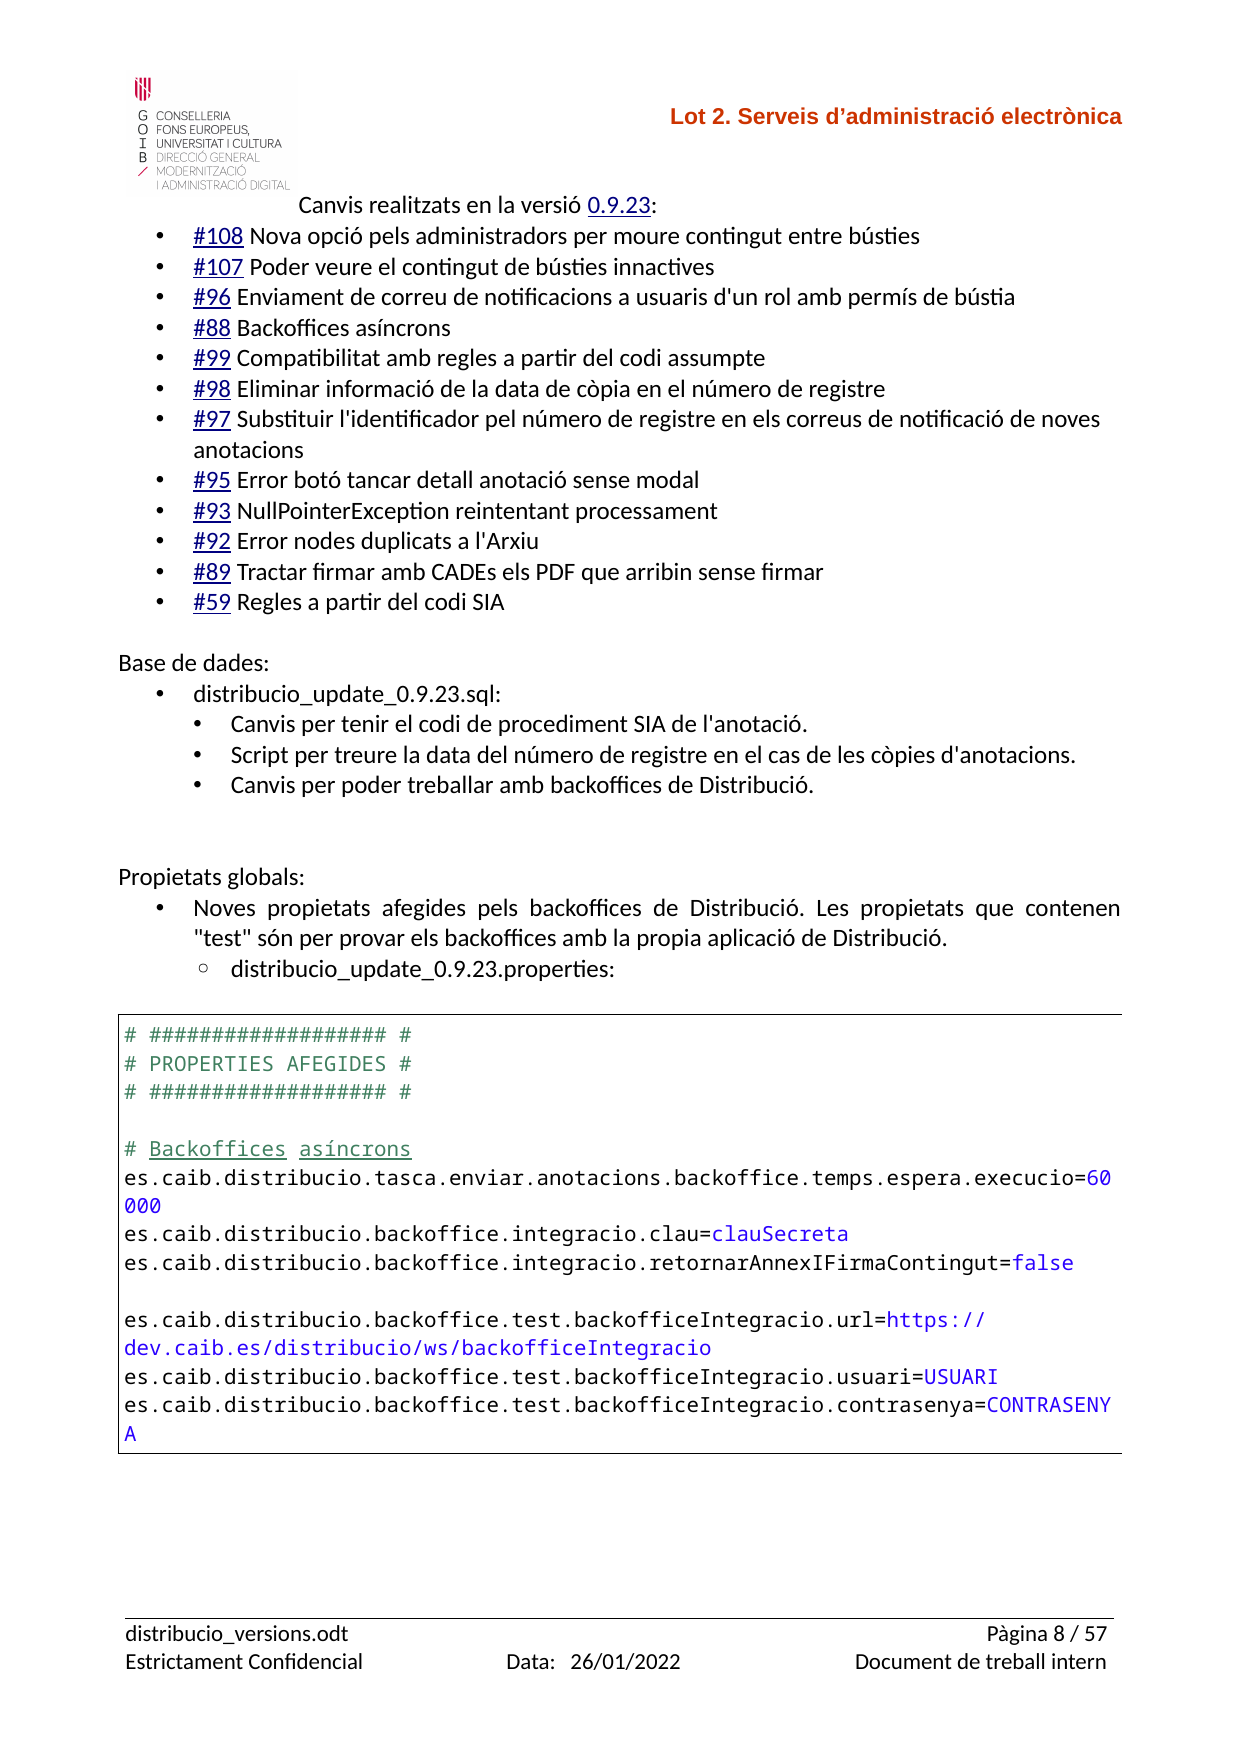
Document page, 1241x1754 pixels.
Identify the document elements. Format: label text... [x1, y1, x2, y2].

text Base de dades: [118, 647, 1122, 678]
list Canvis per poder treballar amb backoffices de Distribució. [193, 769, 1122, 800]
list #95 Error botó tancar detall anotació sense modal [156, 464, 1122, 495]
list #99 Compatibilitat amb regles a partir del codi assumpte [156, 342, 1122, 373]
list #96 Enviament de correu de notificacions a usuaris d'un rol amb permís de bústia [156, 281, 1122, 312]
list #97 Substituir l'identificador pel número de registre en els correus de notificació de noves anotacions [156, 403, 1122, 464]
list Noves propietats afegides pels backoffices de Distribució. Les propietats que contenen "test" són per provar els backoffices amb la propia aplicació de Distribució. [156, 892, 1122, 953]
list #92 Error nodes duplicats a l'Arxiu [156, 525, 1122, 556]
list distribucio_update_0.9.23.sql: [156, 678, 1122, 708]
list #107 Poder veure el contingut de bústies innactives [156, 251, 1122, 281]
list #98 Eliminar informació de la data de còpia en el número de registre [156, 373, 1122, 403]
list #108 Nova opció pels administradors per moure contingut entre bústies [156, 220, 1122, 251]
list #93 NullPointerException reintentant processament [156, 495, 1122, 525]
picture [126, 70, 299, 197]
list distribucio_update_0.9.23.properties: [193, 953, 1122, 983]
text Propietats globals: [118, 861, 1122, 892]
list #89 Tractar firmar amb CADEs els PDF que arribin sense firmar [156, 556, 1122, 586]
list #88 Backoffices asíncrons [156, 312, 1122, 342]
list Canvis per tenir el codi de procediment SIA de l'anotació. [193, 708, 1122, 739]
list #59 Regles a partir del codi SIA [156, 586, 1122, 617]
table_header # ################### # # PROPERTIES AFEGIDES # # ################### # # Backoffices asíncrons es.caib.distribucio.tasca.enviar.anotacions.backoffice.temps.espera.execucio=60000 es.caib.distribucio.backoffice.integracio.clau=clauSecreta es.caib.distribucio.backoffice.integracio.retornarAnnexIFirmaContingut=false es.caib.distribucio.backoffice.test.backofficeIntegracio.url=https://dev.caib.es/distribucio/ws/backofficeIntegracio es.caib.distribucio.backoffice.test.backofficeIntegracio.usuari=USUARI es.caib.distribucio.backoffice.test.backofficeIntegracio.contrasenya=CONTRASENYA [119, 1015, 1122, 1453]
text Canvis realitzats en la versió 0.9.23: [118, 190, 1122, 220]
list Script per treure la data del número de registre en el cas de les còpies d'anotacions. [193, 739, 1122, 769]
